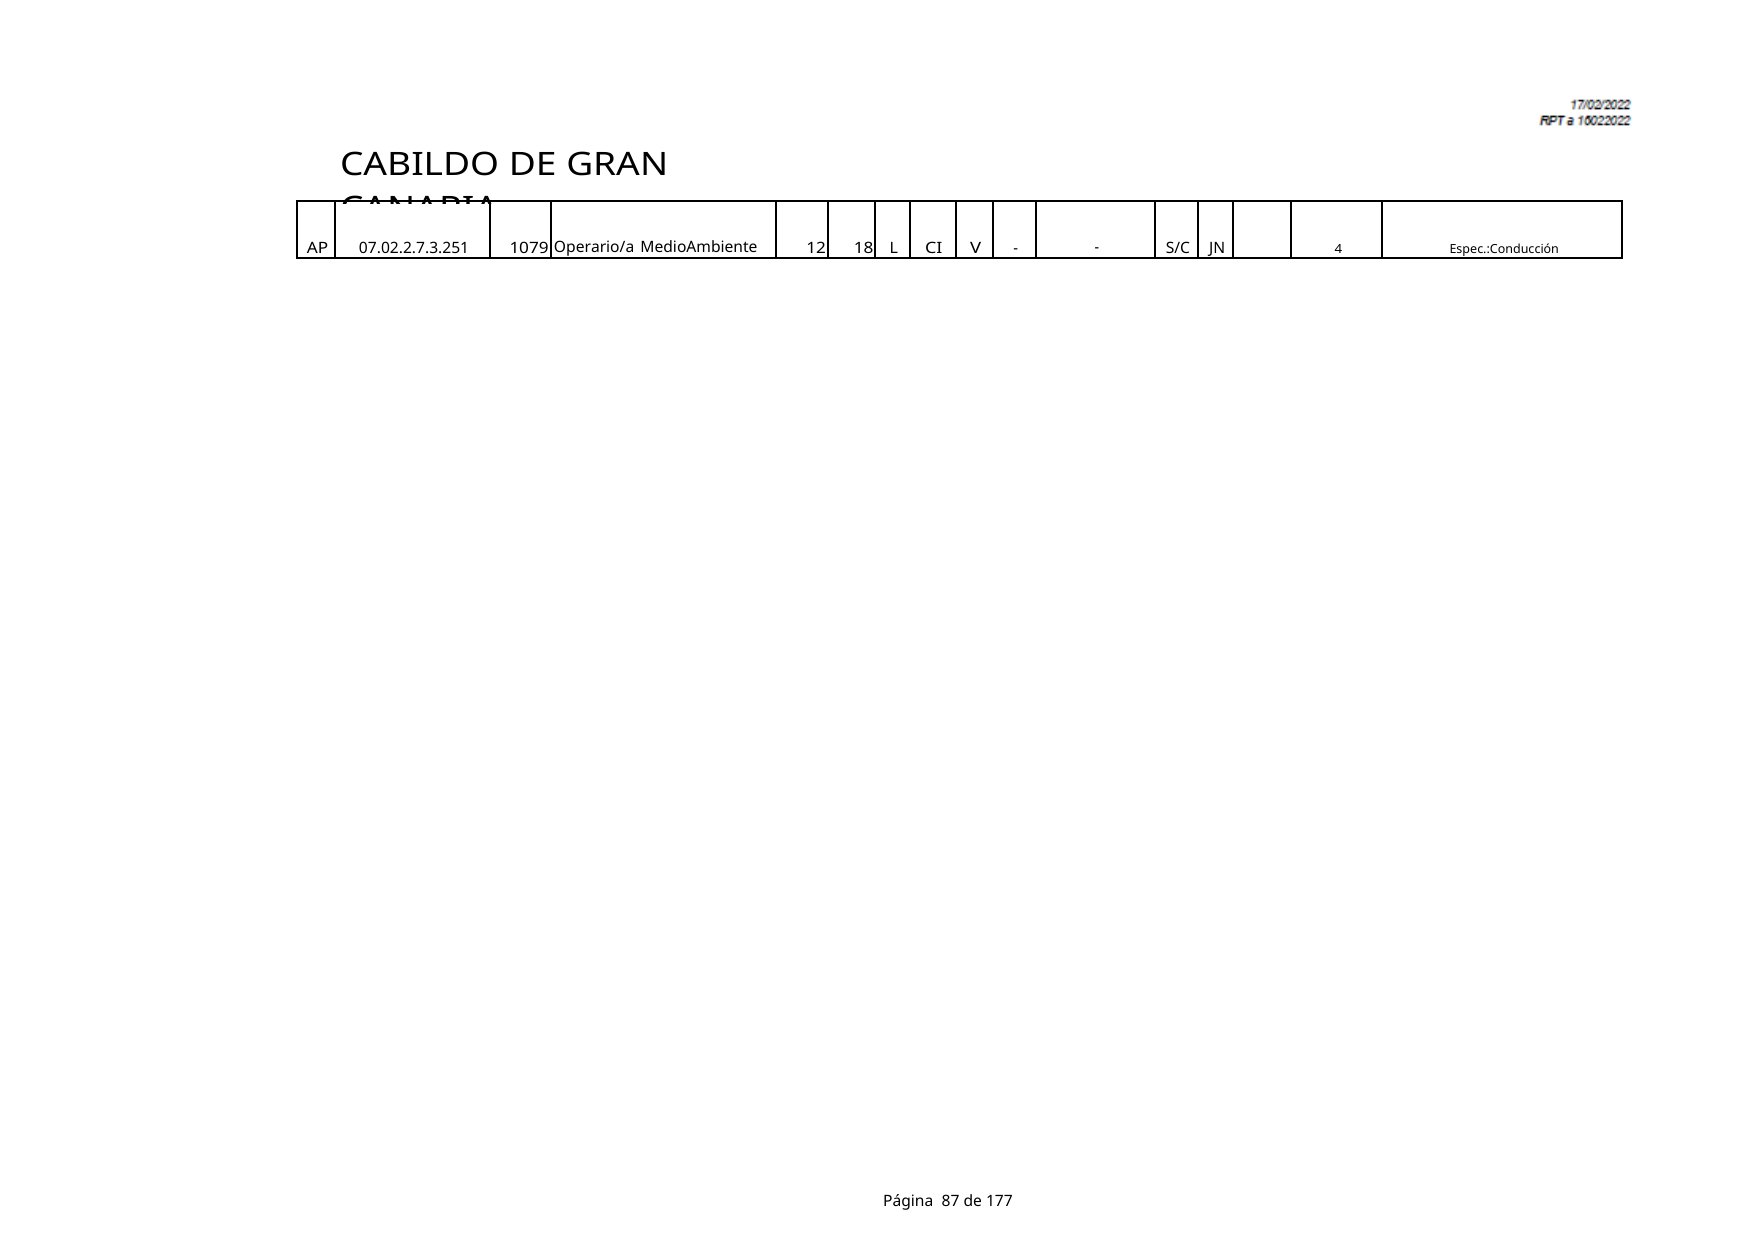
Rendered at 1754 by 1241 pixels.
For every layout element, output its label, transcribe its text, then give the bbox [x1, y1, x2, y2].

table_cell L [876, 202, 909, 257]
table_cell Operario/a MedioAmbiente [552, 202, 775, 257]
table_cell CI [911, 202, 955, 257]
table_cell 07.02.2.7.3.251 [336, 202, 489, 257]
table_cell AP [298, 202, 334, 257]
table_cell S/C [1156, 202, 1197, 257]
table_cell - [1037, 202, 1154, 257]
table_cell JN [1199, 202, 1232, 257]
table_cell 4 [1292, 202, 1381, 257]
picture [1538, 89, 1636, 135]
table_cell 18 [829, 202, 874, 257]
table_cell V [957, 202, 992, 257]
table_cell 1079 [491, 202, 550, 257]
table_cell 12 [777, 202, 827, 257]
table_cell - [994, 202, 1035, 257]
table_cell [1234, 202, 1290, 257]
table_cell Espec.:Conducción [1383, 202, 1621, 257]
